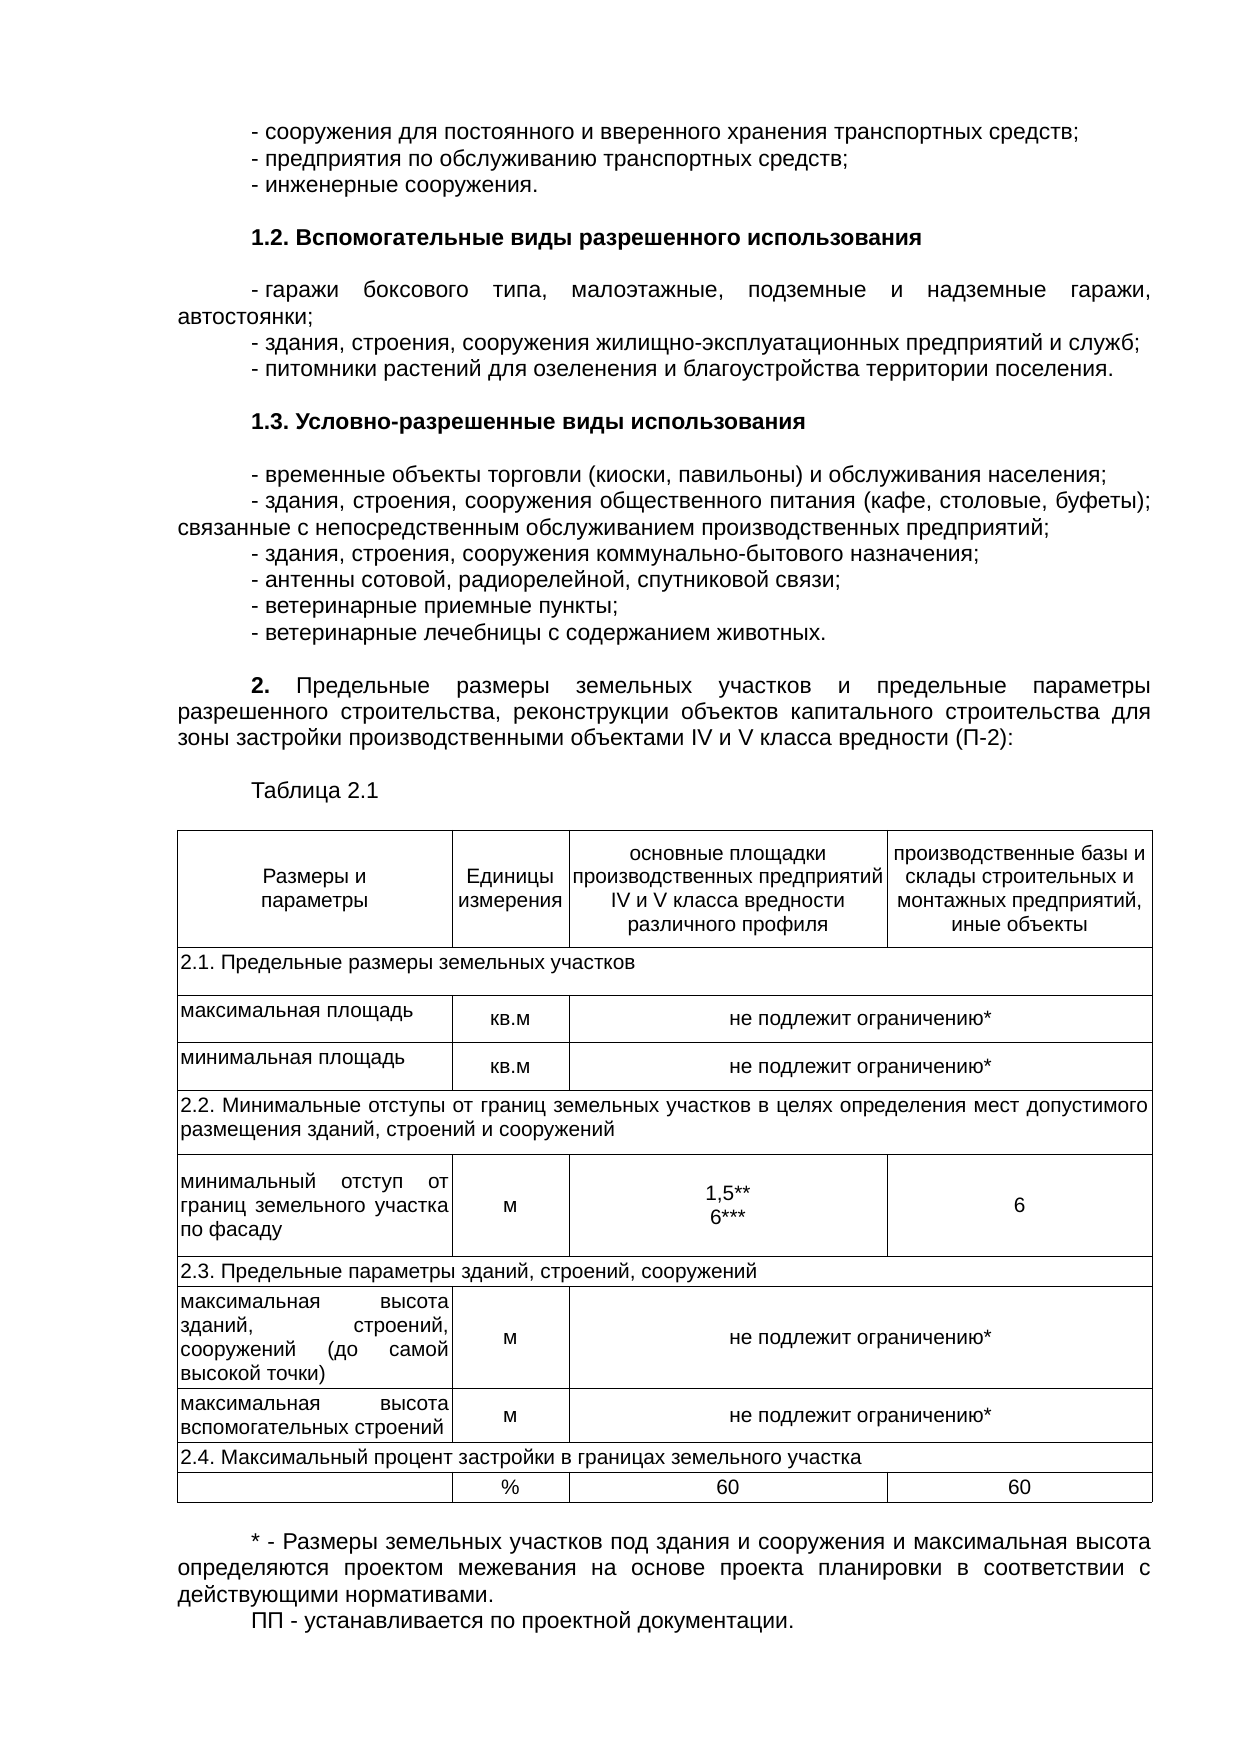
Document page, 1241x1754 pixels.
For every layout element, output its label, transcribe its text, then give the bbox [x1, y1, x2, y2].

text * - Размеры земельных участков под здания и сооружения и максимальная высота определяются проектом межевания на основе проекта планировки в соответствии с действующими нормативами. [177, 1528, 1152, 1607]
table_cell 60 [888, 1473, 1152, 1502]
table_cell 2.2. Минимальные отступы от границ земельных участков в целях определения мест допустимого размещения зданий, строений и сооружений [178, 1091, 1152, 1154]
text - здания, строения, сооружения общественного питания (кафе, столовые, буфеты); связанные с непосредственным обслуживанием производственных предприятий; [177, 487, 1152, 540]
text - гаражи боксового типа, малоэтажные, подземные и надземные гаражи, автостоянки; [177, 276, 1152, 329]
text - ветеринарные приемные пункты; [177, 592, 1152, 619]
text - инженерные сооружения. [177, 171, 1152, 197]
text 1.2. Вспомогательные виды разрешенного использования [177, 223, 1152, 250]
text 1.3. Условно-разрешенные виды использования [177, 408, 1152, 434]
text ПП - устанавливается по проектной документации. [177, 1607, 1152, 1633]
text 2. Предельные размеры земельных участков и предельные параметры разрешенного строительства, реконструкции объектов капитального строительства для зоны застройки производственными объектами IV и V класса вредности (П-2): [177, 672, 1152, 751]
text - антенны сотовой, радиорелейной, спутниковой связи; [177, 566, 1152, 592]
table_cell максимальная высота зданий, строений, сооружений (до самой высокой точки) [178, 1287, 452, 1388]
table_header Единицы измерения [453, 831, 569, 947]
table_cell % [453, 1473, 569, 1502]
text - питомники растений для озеленения и благоустройства территории поселения. [177, 355, 1152, 382]
text Таблица 2.1 [177, 777, 1152, 803]
text - здания, строения, сооружения жилищно-эксплуатационных предприятий и служб; [177, 329, 1152, 355]
table_cell 1,5** 6*** [570, 1155, 887, 1256]
table_cell 2.4. Максимальный процент застройки в границах земельного участка [178, 1443, 1152, 1472]
table_cell не подлежит ограничению* [570, 1389, 1152, 1442]
table_cell 2.1. Предельные размеры земельных участков [178, 948, 1152, 995]
table_cell м [453, 1287, 569, 1388]
text - ветеринарные лечебницы с содержанием животных. [177, 619, 1152, 645]
table_cell не подлежит ограничению* [570, 996, 1152, 1042]
table_cell не подлежит ограничению* [570, 1043, 1152, 1090]
table_cell 6 [888, 1155, 1152, 1256]
table_header основные площадки производственных предприятий IV и V класса вредности различного профиля [570, 831, 887, 947]
table_cell максимальная площадь [178, 996, 452, 1042]
text - предприятия по обслуживанию транспортных средств; [177, 144, 1152, 171]
table_cell м [453, 1155, 569, 1256]
table_cell максимальная высота вспомогательных строений [178, 1389, 452, 1442]
table_cell 2.3. Предельные параметры зданий, строений, сооружений [178, 1257, 1152, 1286]
text - временные объекты торговли (киоски, павильоны) и обслуживания населения; [177, 461, 1152, 487]
table_cell 60 [570, 1473, 887, 1502]
table_header Размеры и параметры [178, 831, 452, 947]
text - здания, строения, сооружения коммунально-бытового назначения; [177, 540, 1152, 566]
table_cell м [453, 1389, 569, 1442]
table_cell [178, 1473, 452, 1502]
table_cell кв.м [453, 1043, 569, 1090]
table_cell кв.м [453, 996, 569, 1042]
text - сооружения для постоянного и вверенного хранения транспортных средств; [177, 118, 1152, 144]
table_cell минимальная площадь [178, 1043, 452, 1090]
table_header производственные базы и склады строительных и монтажных предприятий, иные объекты [888, 831, 1152, 947]
table_cell минимальный отступ от границ земельного участка по фасаду [178, 1155, 452, 1256]
table_cell не подлежит ограничению* [570, 1287, 1152, 1388]
